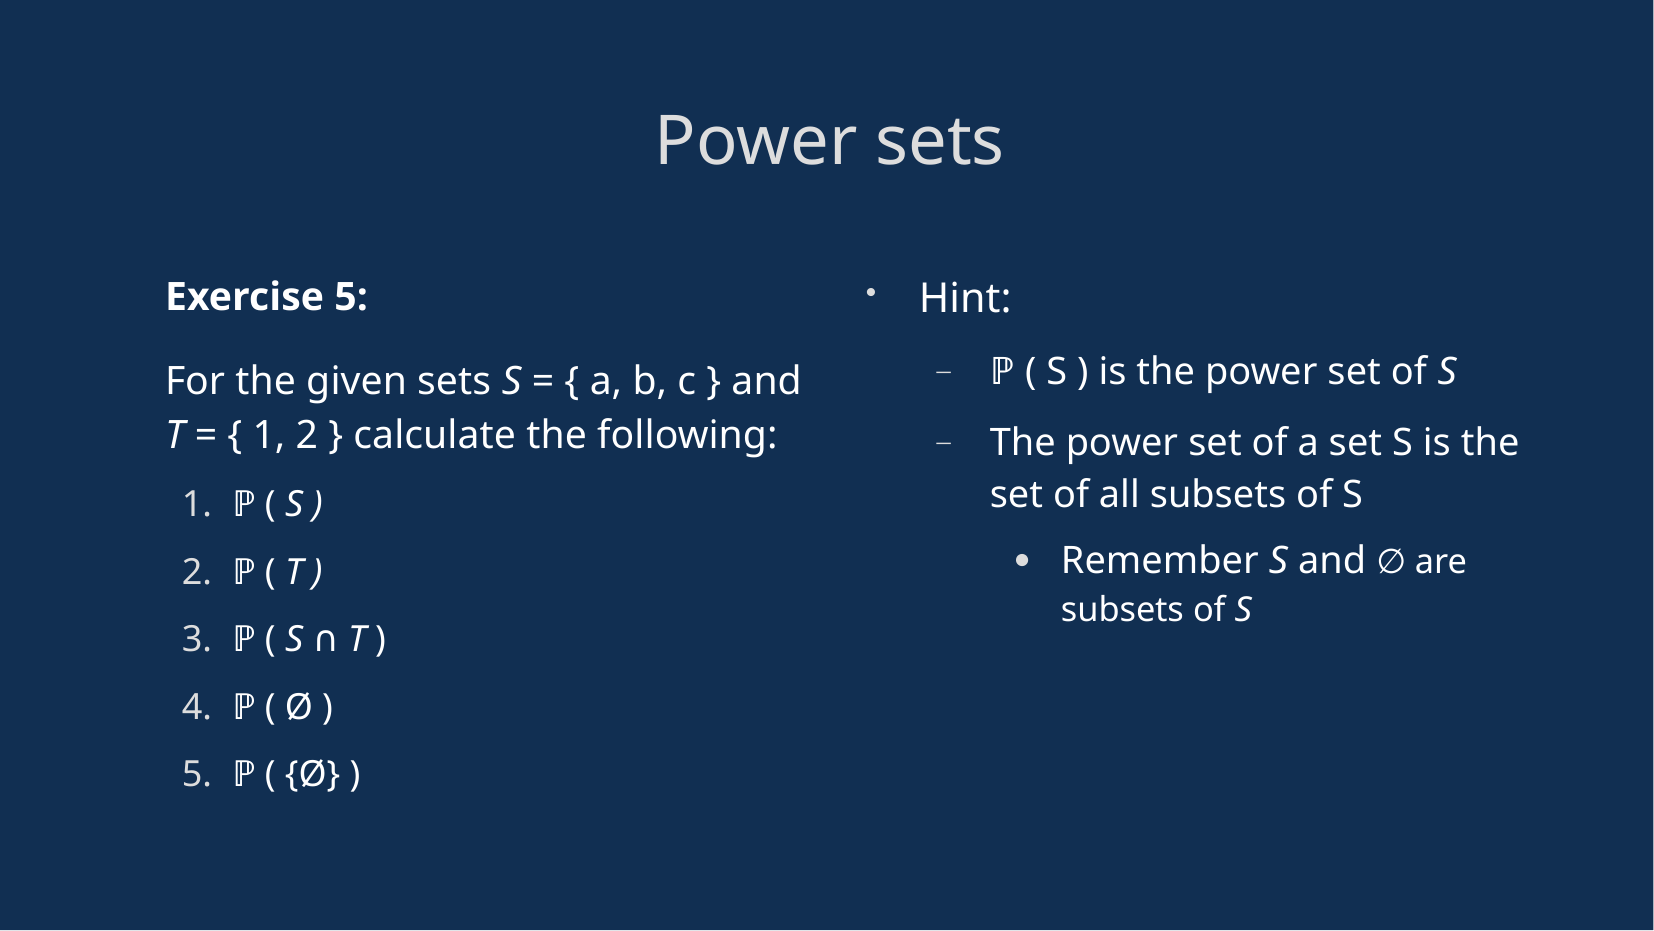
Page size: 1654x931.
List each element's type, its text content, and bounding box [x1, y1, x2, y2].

title Power sets [97, 56, 1563, 220]
list Exercise 5: For the given sets S = { a, b, c } and T = { 1, 2 } calculate the following: ℙ ( S ) ℙ ( T ) ℙ ( S ∩ T ) ℙ ( Ø ) ℙ ( {Ø} ) [97, 268, 813, 806]
list Hint: ℙ ( S ) is the power set of S The power set of a set S is the set of all subsets of S Remember S and ∅ are subsets of S [848, 268, 1563, 806]
